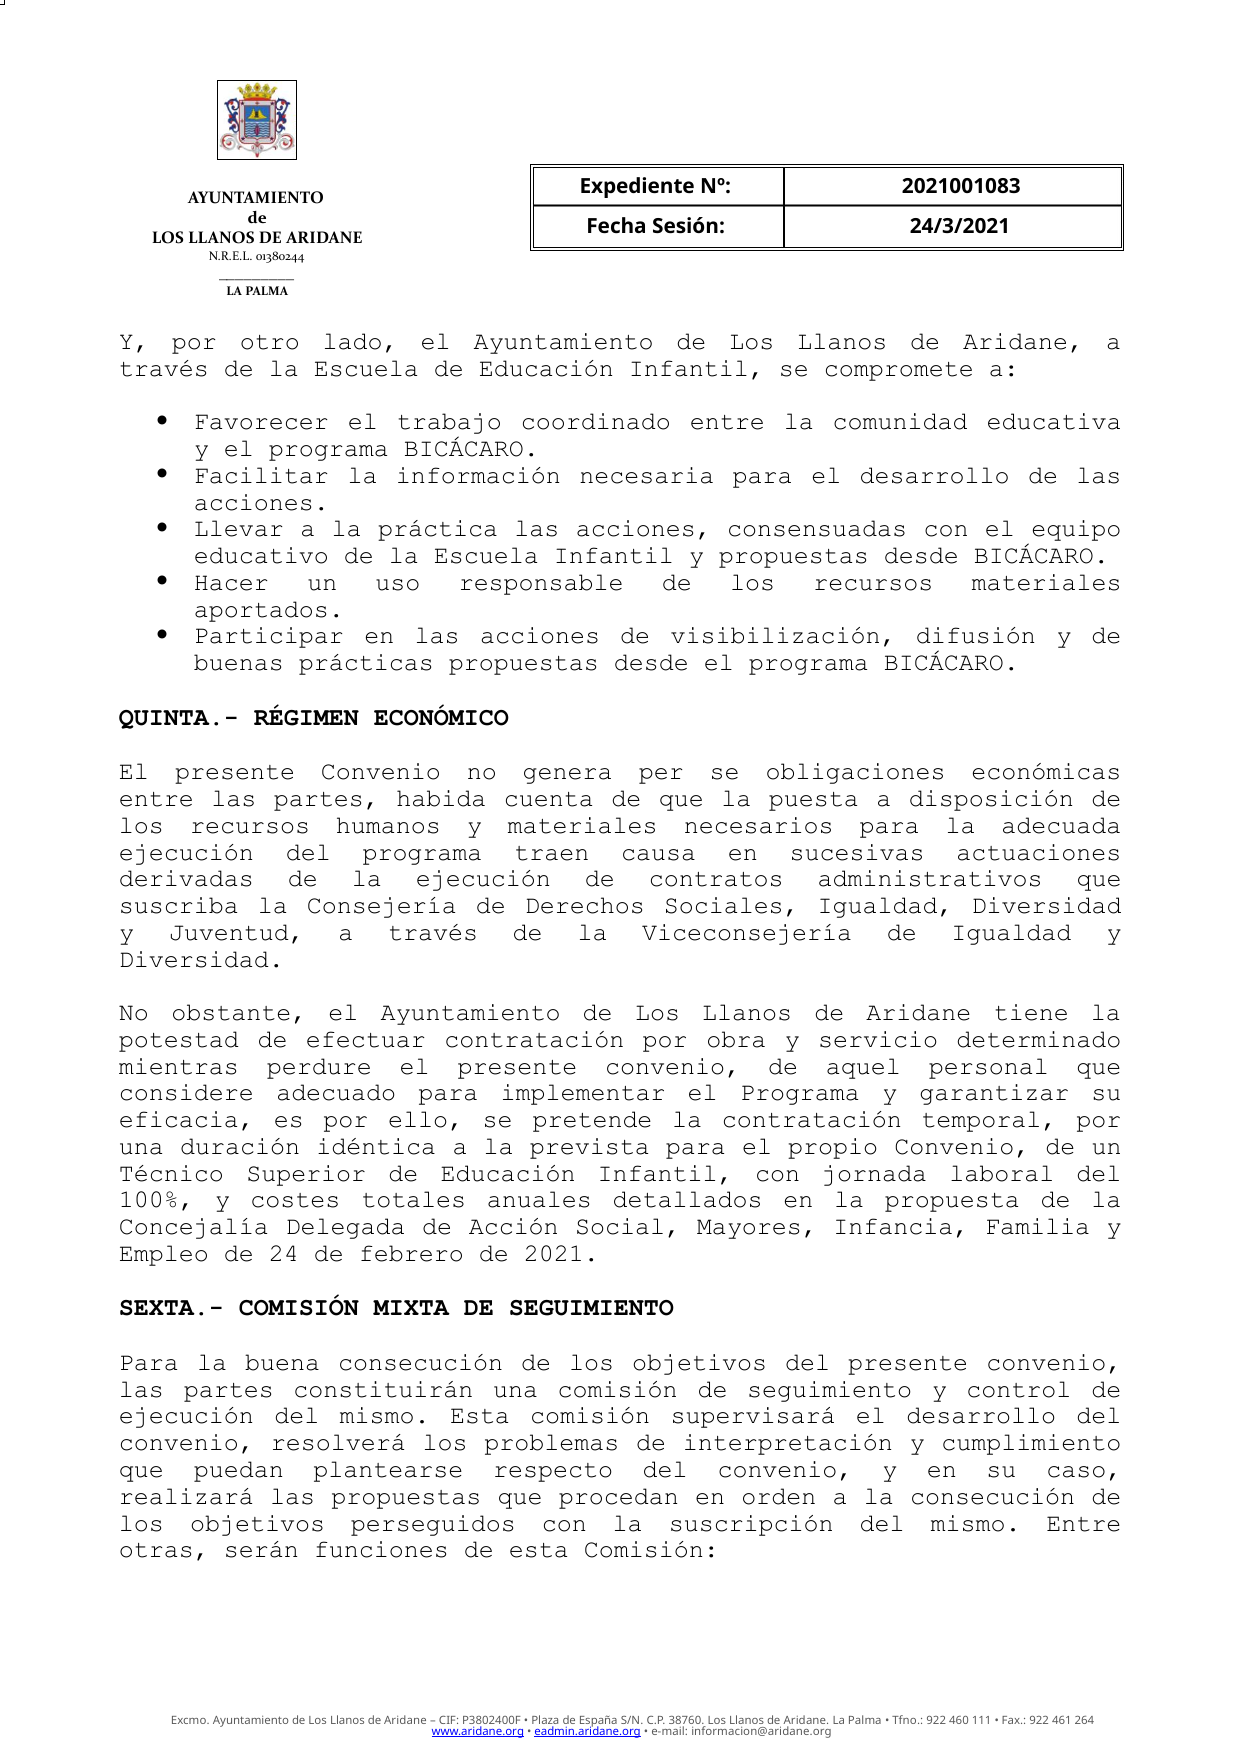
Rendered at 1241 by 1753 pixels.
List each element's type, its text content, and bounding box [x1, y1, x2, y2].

text _ [317, 266, 327, 282]
text acciones. [194, 489, 1146, 516]
text Empleo de 24 de febrero de 2021. [119, 1240, 1146, 1267]
text N.R.E.L. 01380244 [208, 250, 327, 262]
text _ [219, 266, 226, 279]
text Concejalía Delegada de Acción Social, Mayores, Infancia, Familia y [119, 1212, 1146, 1240]
text y el programa BICÁCARO. [194, 435, 1146, 462]
text Hacer un uso responsable de los recursos materiales [194, 569, 1146, 596]
text 24/3/2021 [909, 214, 1059, 239]
text  [156, 509, 193, 540]
text Para la buena consecución de los objetivos del presente convenio, [119, 1347, 1146, 1376]
text Fecha Sesión: [586, 214, 761, 239]
text ________ [226, 266, 317, 282]
text ejecución del mismo. Esta comisión supervisará el desarrollo del [119, 1402, 1146, 1429]
text LOS LLANOS DE ARIDANE [152, 230, 387, 247]
text realizará las propuestas que procedan en orden a la consecución de [119, 1483, 1146, 1510]
text QUINTA.- RÉGIMEN ECONÓMICO [119, 702, 534, 731]
text los recursos humanos y materiales necesarios para la adecuada [119, 812, 1146, 838]
text Técnico Superior de Educación Infantil, con jornada laboral del [119, 1160, 1146, 1185]
text entre las partes, habida cuenta de que la puesta a disposición de [119, 785, 1146, 812]
text LA PALMA [226, 286, 317, 298]
text  [156, 617, 193, 647]
text mientras perdure el presente convenio, de aquel personal que [119, 1053, 1146, 1079]
text los objetivos perseguidos con la suscripción del mismo. Entre [119, 1510, 1146, 1536]
text 00%, y costes totales anuales detallados en la propuesta de la [134, 1185, 1146, 1212]
text de [247, 210, 387, 227]
text Diversidad. [119, 946, 1146, 972]
text ejecución del programa traen causa en sucesivas actuaciones [119, 838, 1146, 865]
text  [156, 456, 193, 487]
text Facilitar la información necesaria para el desarrollo de las [194, 462, 1146, 489]
picture [531, 165, 1123, 250]
text Favorecer el trabajo coordinado entre la comunidad educativa [194, 407, 1146, 435]
text y Juventud, a través de la Viceconsejería de Igualdad y [119, 919, 1146, 946]
text otras, serán funciones de esta Comisión: [119, 1536, 1146, 1563]
text considere adecuado para implementar el Programa y garantizar su [119, 1079, 1146, 1106]
text Y, por otro lado, el Ayuntamiento de Los Llanos de Aridane, a [119, 327, 1146, 355]
text aportados. [194, 596, 1146, 622]
text educativo de la Escuela Infantil y propuestas desde BICÁCARO. [194, 542, 1146, 569]
text través de la Escuela de Educación Infantil, se compromete a: [119, 355, 1146, 382]
text  [156, 403, 193, 433]
text Excmo. Ayuntamiento de Los Llanos de Aridane – CIF: P3802400F • Plaza de España S/N. C.P. 38760. Los Llanos de Aridane. La Palma • Tfno.: 922 460 111 • Fax.: 922 461 264 [171, 1713, 1095, 1727]
picture [218, 81, 296, 159]
text eficacia, es por ello, se pretende la contratación temporal, por [119, 1106, 1146, 1133]
text buenas prácticas propuestas desde el programa BICÁCARO. [194, 649, 1146, 676]
text Llevar a la práctica las acciones, consensuadas con el equipo [194, 516, 1146, 542]
text 2021001083 [902, 173, 1059, 198]
text convenio, resolverá los problemas de interpretación y cumplimiento [119, 1429, 1146, 1456]
text suscriba la Consejería de Derechos Sociales, Igualdad, Diversidad [119, 892, 1146, 919]
text una duración idéntica a la prevista para el propio Convenio, de un [119, 1133, 1146, 1160]
text potestad de efectuar contratación por obra y servicio determinado [119, 1026, 1146, 1053]
text AYUNTAMIENTO [188, 190, 387, 207]
text Participar en las acciones de visibilización, difusión y de [194, 622, 1146, 649]
text El presente Convenio no genera per se obligaciones económicas [119, 757, 1146, 785]
text las partes constituirán una comisión de seguimiento y control de [119, 1376, 1146, 1402]
text Expediente Nº: [579, 173, 761, 198]
text derivadas de la ejecución de contratos administrativos que [119, 865, 1146, 892]
text  [156, 563, 193, 594]
text que puedan plantearse respecto del convenio, y en su caso, [119, 1456, 1146, 1483]
text SEXTA.- COMISIÓN MIXTA DE SEGUIMIENTO [119, 1293, 699, 1322]
text www.aridane.org • eadmin.aridane.org • e-mail: informacion@aridane.org [431, 1724, 834, 1738]
text 1 [119, 1185, 134, 1212]
text No obstante, el Ayuntamiento de Los Llanos de Aridane tiene la [119, 998, 1146, 1026]
